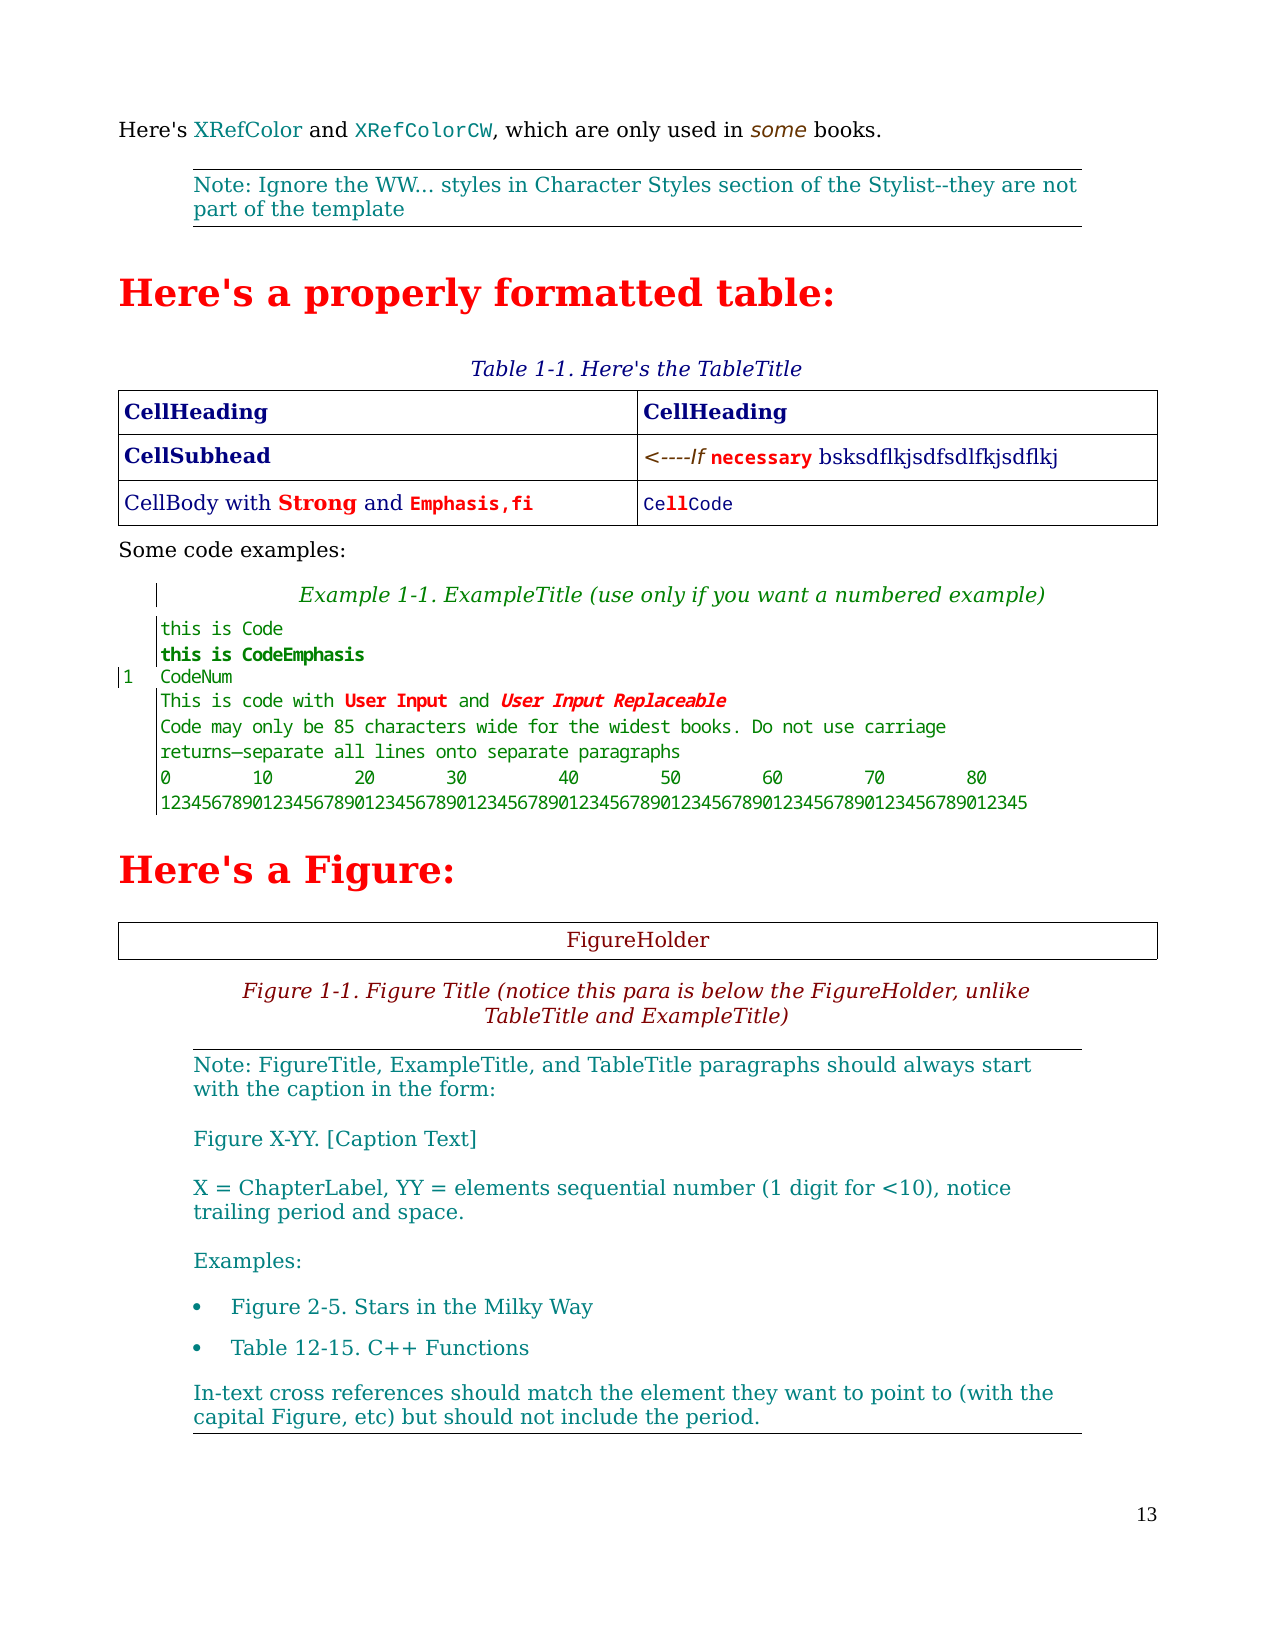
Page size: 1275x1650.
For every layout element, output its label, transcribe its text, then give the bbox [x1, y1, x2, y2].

table_cell CellSubhead [119, 435, 637, 480]
table_cell CellBody with Strong and Emphasis,fi [119, 481, 637, 525]
list Figure 2-5. Stars in the Milky Way [193, 1290, 1082, 1319]
text 0 10 20 30 40 50 60 70 80 [157, 764, 1176, 790]
list Table 12-15. C++ Functions [193, 1331, 1082, 1360]
text 1234567890123456789012345678901234567890123456789012345678901234567890123456789012345 [157, 790, 1176, 815]
text Code may only be 85 characters wide for the widest books. Do not use carriage [157, 713, 1176, 739]
title Table 1-1. Here's the TableTitle [193, 357, 1082, 382]
text This is code with User Input and User Input Replaceable [157, 688, 1275, 713]
title Figure 1-1. Figure Title (notice this para is below the FigureHolder, unlike TableTitle and ExampleTitle) [193, 979, 1082, 1028]
text Here's XRefColor and XRefColorCW, which are only used in some books. [118, 118, 1157, 144]
text Note: Ignore the WW... styles in Character Styles section of the Stylist--they are not part of the template [193, 170, 1082, 226]
table_header CellHeading [638, 391, 1157, 434]
table_header CellHeading [119, 391, 637, 434]
title Example 1-1. ExampleTitle (use only if you want a numbered example) [157, 583, 1187, 607]
text Here's a Figure: [118, 848, 1157, 893]
text Here's a properly formatted table: [118, 272, 1157, 316]
table_cell CellCode [638, 481, 1157, 525]
text Some code examples: [118, 538, 1157, 562]
text this is Code [157, 616, 1176, 641]
text returns—separate all lines onto separate paragraphs [157, 739, 1176, 764]
text this is CodeEmphasis [157, 641, 1176, 667]
table_cell <----If necessary bsksdflkjsdfsdlfkjsdflkj [638, 435, 1157, 480]
text In-text cross references should match the element they want to point to (with the capital Figure, etc) but should not include the period. [193, 1376, 1082, 1433]
text Note: FigureTitle, ExampleTitle, and TableTitle paragraphs should always start with the caption in the form: [193, 1050, 1082, 1102]
text Figure X-YY. [Caption Text] [193, 1122, 1082, 1151]
list CodeNum [119, 667, 1275, 688]
text X = ChapterLabel, YY = elements sequential number (1 digit for <10), notice trailing period and space. [193, 1172, 1082, 1224]
text Examples: [193, 1245, 1082, 1274]
text FigureHolder [119, 923, 1157, 959]
